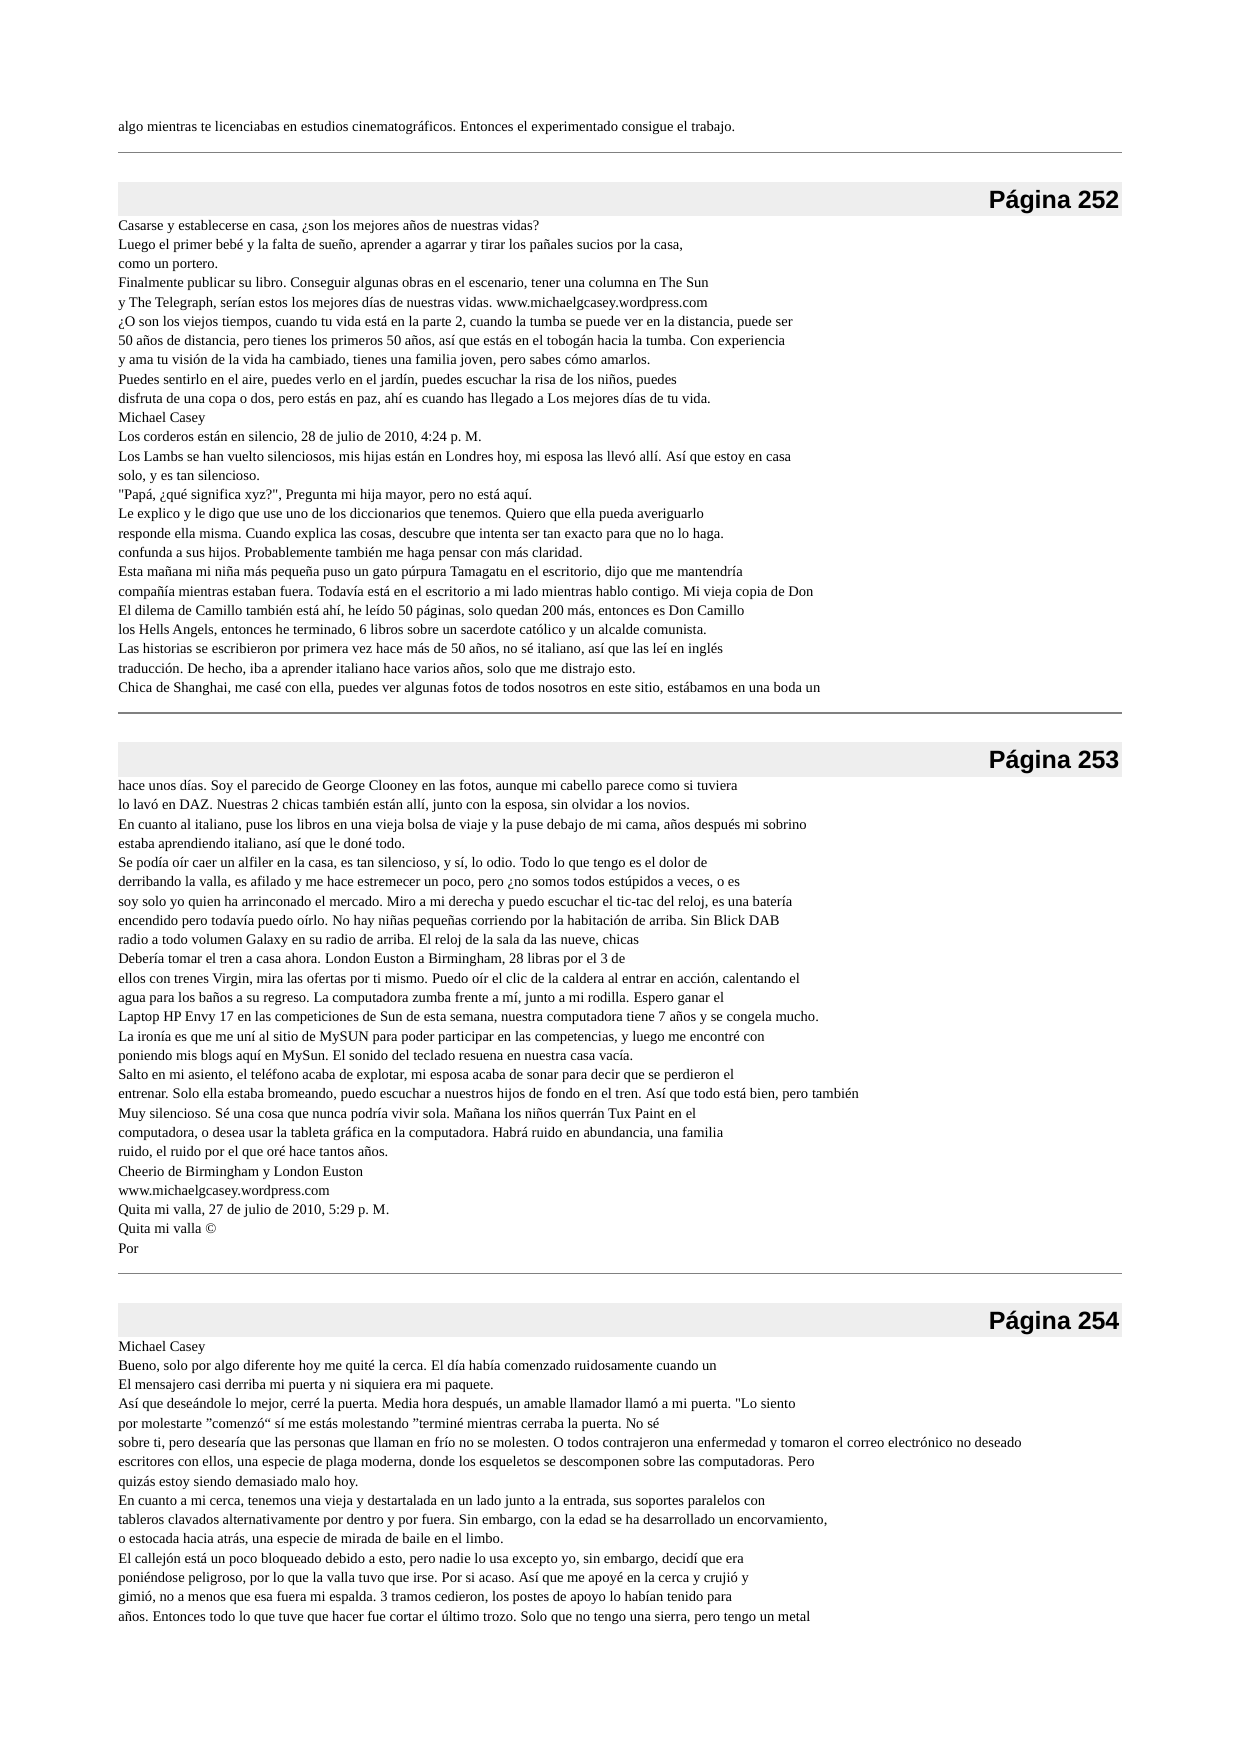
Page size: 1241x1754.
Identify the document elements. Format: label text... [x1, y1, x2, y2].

text Quita mi valla, 27 de julio de 2010, 5:29 p. M. [118, 1201, 1122, 1218]
text Chica de Shanghai, me casé con ella, puedes ver algunas fotos de todos nosotros en este sitio, estábamos en una boda un [118, 679, 1122, 696]
text por molestarte ”comenzó“ sí me estás molestando ”terminé mientras cerraba la puerta. No sé [118, 1414, 1122, 1431]
text Cheerio de Birmingham y London Euston [118, 1162, 1122, 1179]
text El dilema de Camillo también está ahí, he leído 50 páginas, solo quedan 200 más, entonces es Don Camillo [118, 602, 1122, 618]
text ellos con trenes Virgin, mira las ofertas por ti mismo. Puedo oír el clic de la caldera al entrar en acción, calentando el [118, 969, 1122, 986]
text derribando la valla, es afilado y me hace estremecer un poco, pero ¿no somos todos estúpidos a veces, o es [118, 873, 1122, 890]
text lo lavó en DAZ. Nuestras 2 chicas también están allí, junto con la esposa, sin olvidar a los novios. [118, 796, 1122, 813]
text El callejón está un poco bloqueado debido a esto, pero nadie lo usa excepto yo, sin embargo, decidí que era [118, 1549, 1122, 1566]
text En cuanto al italiano, puse los libros en una vieja bolsa de viaje y la puse debajo de mi cama, años después mi sobrino [118, 815, 1122, 832]
text Muy silencioso. Sé una cosa que nunca podría vivir sola. Mañana los niños querrán Tux Paint en el [118, 1104, 1122, 1121]
text Laptop HP Envy 17 en las competiciones de Sun de esta semana, nuestra computadora tiene 7 años y se congela mucho. [118, 1008, 1122, 1025]
text compañía mientras estaban fuera. Todavía está en el escritorio a mi lado mientras hablo contigo. Mi vieja copia de Don [118, 582, 1122, 599]
text La ironía es que me uní al sitio de MySUN para poder participar en las competencias, y luego me encontré con [118, 1027, 1122, 1044]
text ¿O son los viejos tiempos, cuando tu vida está en la parte 2, cuando la tumba se puede ver en la distancia, puede ser [118, 313, 1122, 329]
text Finalmente publicar su libro. Conseguir algunas obras en el escenario, tener una columna en The Sun [118, 274, 1122, 291]
table_header Página 252 [118, 182, 1122, 216]
text sobre ti, pero desearía que las personas que llaman en frío no se molesten. O todos contrajeron una enfermedad y tomaron el correo electrónico no deseado [118, 1434, 1122, 1451]
text quizás estoy siendo demasiado malo hoy. [118, 1472, 1122, 1489]
text computadora, o desea usar la tableta gráfica en la computadora. Habrá ruido en abundancia, una familia [118, 1124, 1122, 1141]
text Puedes sentirlo en el aire, puedes verlo en el jardín, puedes escuchar la risa de los niños, puedes [118, 370, 1122, 387]
text Las historias se escribieron por primera vez hace más de 50 años, no sé italiano, así que las leí en inglés [118, 640, 1122, 657]
text Por [118, 1239, 1122, 1256]
text Michael Casey [118, 409, 1122, 426]
text entrenar. Solo ella estaba bromeando, puedo escuchar a nuestros hijos de fondo en el tren. Así que todo está bien, pero también [118, 1085, 1122, 1102]
text disfruta de una copa o dos, pero estás en paz, ahí es cuando has llegado a Los mejores días de tu vida. [118, 390, 1122, 406]
text solo, y es tan silencioso. [118, 467, 1122, 483]
text Se podía oír caer un alfiler en la casa, es tan silencioso, y sí, lo odio. Todo lo que tengo es el dolor de [118, 854, 1122, 871]
text los Hells Angels, entonces he terminado, 6 libros sobre un sacerdote católico y un alcalde comunista. [118, 621, 1122, 638]
text Así que deseándole lo mejor, cerré la puerta. Media hora después, un amable llamador llamó a mi puerta. "Lo siento [118, 1395, 1122, 1412]
text 50 años de distancia, pero tienes los primeros 50 años, así que estás en el tobogán hacia la tumba. Con experiencia [118, 332, 1122, 349]
text Debería tomar el tren a casa ahora. London Euston a Birmingham, 28 libras por el 3 de [118, 950, 1122, 967]
text Salto en mi asiento, el teléfono acaba de explotar, mi esposa acaba de sonar para decir que se perdieron el [118, 1066, 1122, 1083]
text años. Entonces todo lo que tuve que hacer fue cortar el último trozo. Solo que no tengo una sierra, pero tengo un metal [118, 1607, 1122, 1624]
text Los corderos están en silencio, 28 de julio de 2010, 4:24 p. M. [118, 428, 1122, 445]
table_header Página 254 [118, 1303, 1122, 1337]
text agua para los baños a su regreso. La computadora zumba frente a mí, junto a mi rodilla. Espero ganar el [118, 989, 1122, 1006]
text escritores con ellos, una especie de plaga moderna, donde los esqueletos se descomponen sobre las computadoras. Pero [118, 1453, 1122, 1470]
text "Papá, ¿qué significa xyz?", Pregunta mi hija mayor, pero no está aquí. [118, 486, 1122, 503]
text traducción. De hecho, iba a aprender italiano hace varios años, solo que me distrajo esto. [118, 659, 1122, 676]
text como un portero. [118, 255, 1122, 272]
text Michael Casey [118, 1337, 1122, 1354]
text confunda a sus hijos. Probablemente también me haga pensar con más claridad. [118, 544, 1122, 561]
text El mensajero casi derriba mi puerta y ni siquiera era mi paquete. [118, 1376, 1122, 1393]
text y The Telegraph, serían estos los mejores días de nuestras vidas. www.michaelgcasey.wordpress.com [118, 293, 1122, 310]
text encendido pero todavía puedo oírlo. No hay niñas pequeñas corriendo por la habitación de arriba. Sin Blick DAB [118, 912, 1122, 928]
table_header Página 253 [118, 742, 1122, 777]
text radio a todo volumen Galaxy en su radio de arriba. El reloj de la sala da las nueve, chicas [118, 931, 1122, 948]
text y ama tu visión de la vida ha cambiado, tienes una familia joven, pero sabes cómo amarlos. [118, 351, 1122, 368]
text Quita mi valla © [118, 1220, 1122, 1237]
text poniéndose peligroso, por lo que la valla tuvo que irse. Por si acaso. Así que me apoyé en la cerca y crujió y [118, 1569, 1122, 1586]
text gimió, no a menos que esa fuera mi espalda. 3 tramos cedieron, los postes de apoyo lo habían tenido para [118, 1588, 1122, 1605]
text soy solo yo quien ha arrinconado el mercado. Miro a mi derecha y puedo escuchar el tic-tac del reloj, es una batería [118, 892, 1122, 909]
text tableros clavados alternativamente por dentro y por fuera. Sin embargo, con la edad se ha desarrollado un encorvamiento, [118, 1511, 1122, 1528]
text algo mientras te licenciabas en estudios cinematográficos. Entonces el experimentado consigue el trabajo. [118, 118, 1122, 135]
text ruido, el ruido por el que oré hace tantos años. [118, 1143, 1122, 1160]
text Los Lambs se han vuelto silenciosos, mis hijas están en Londres hoy, mi esposa las llevó allí. Así que estoy en casa [118, 447, 1122, 464]
text o estocada hacia atrás, una especie de mirada de baile en el limbo. [118, 1530, 1122, 1547]
text poniendo mis blogs aquí en MySun. El sonido del teclado resuena en nuestra casa vacía. [118, 1047, 1122, 1063]
text responde ella misma. Cuando explica las cosas, descubre que intenta ser tan exacto para que no lo haga. [118, 524, 1122, 541]
text Bueno, solo por algo diferente hoy me quité la cerca. El día había comenzado ruidosamente cuando un [118, 1357, 1122, 1373]
text www.michaelgcasey.wordpress.com [118, 1182, 1122, 1198]
text Le explico y le digo que use uno de los diccionarios que tenemos. Quiero que ella pueda averiguarlo [118, 505, 1122, 522]
text Casarse y establecerse en casa, ¿son los mejores años de nuestras vidas? [118, 216, 1122, 233]
text En cuanto a mi cerca, tenemos una vieja y destartalada en un lado junto a la entrada, sus soportes paralelos con [118, 1492, 1122, 1508]
text Esta mañana mi niña más pequeña puso un gato púrpura Tamagatu en el escritorio, dijo que me mantendría [118, 563, 1122, 580]
text estaba aprendiendo italiano, así que le doné todo. [118, 835, 1122, 851]
text hace unos días. Soy el parecido de George Clooney en las fotos, aunque mi cabello parece como si tuviera [118, 777, 1122, 794]
text Luego el primer bebé y la falta de sueño, aprender a agarrar y tirar los pañales sucios por la casa, [118, 236, 1122, 252]
